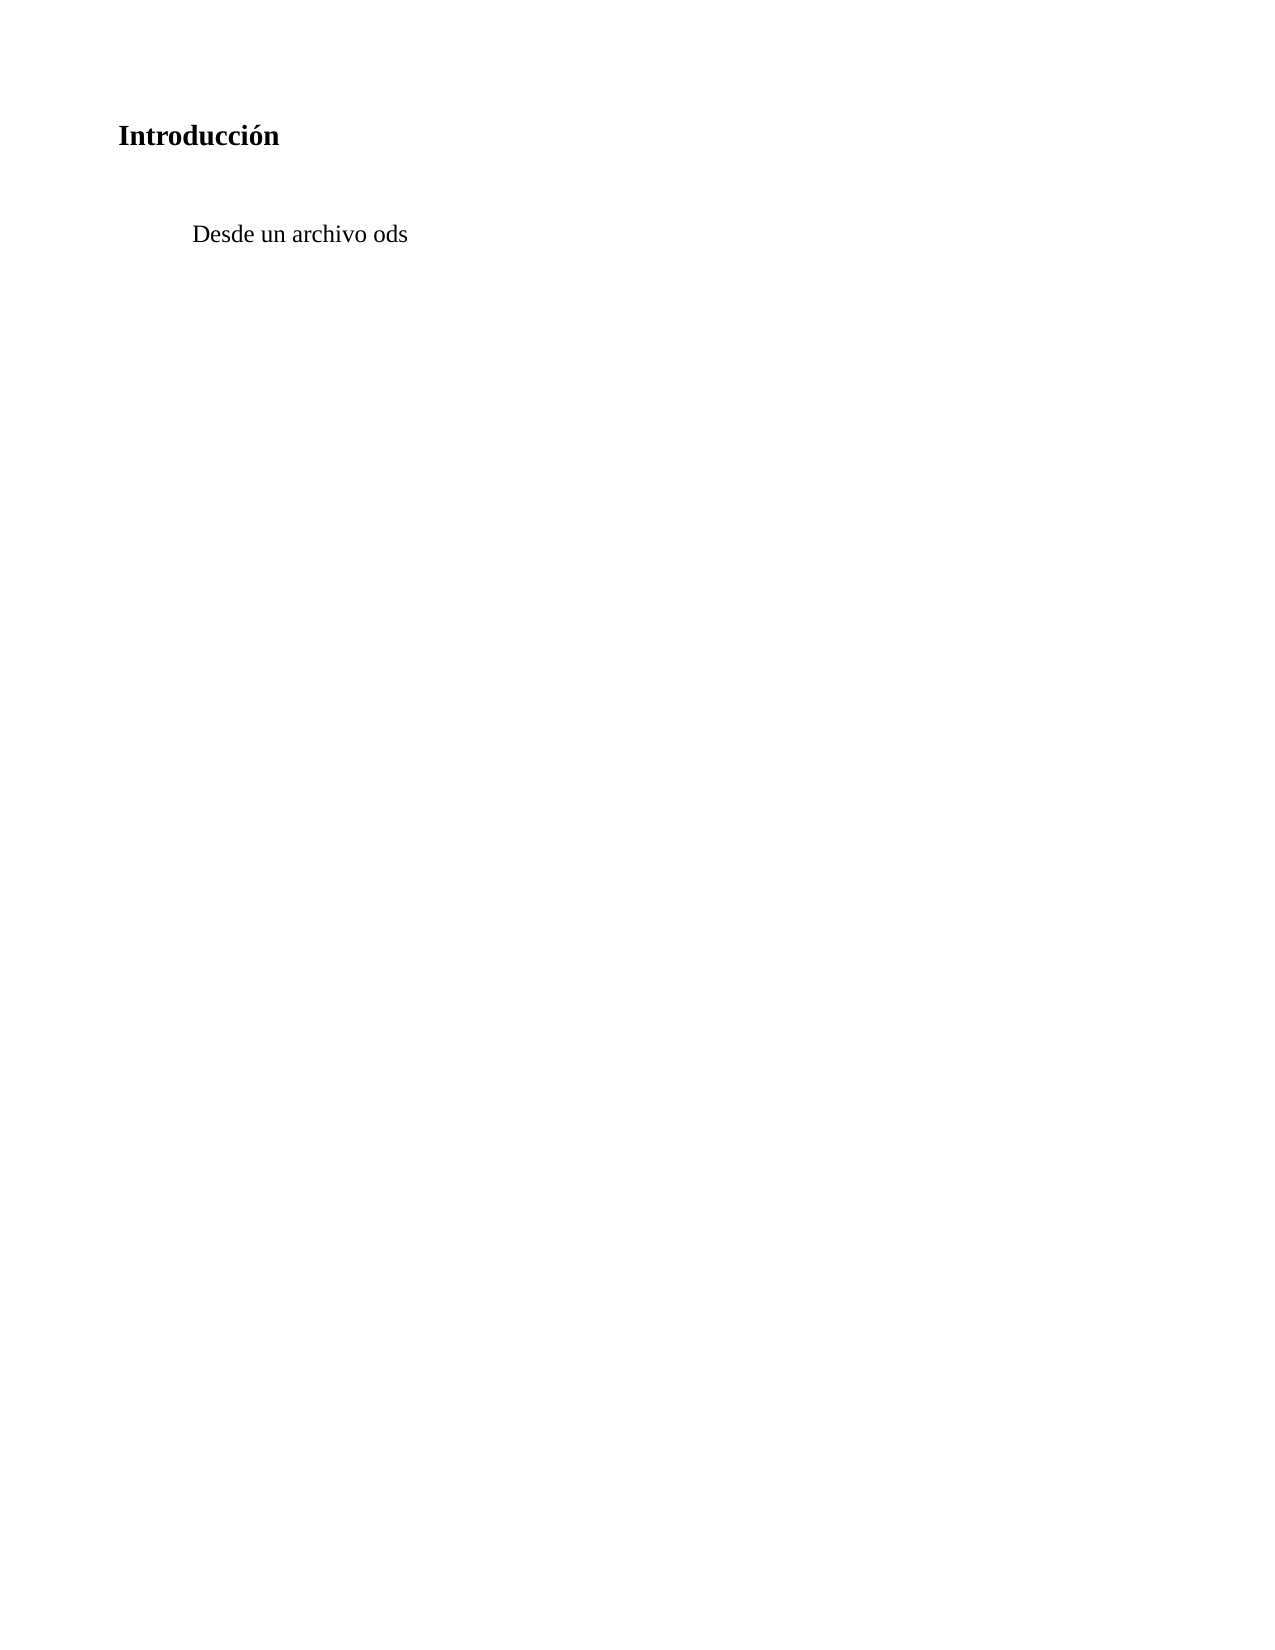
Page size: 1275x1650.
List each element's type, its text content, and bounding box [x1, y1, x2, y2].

text Desde un archivo ods [192, 219, 1157, 247]
text Introducción [118, 118, 1157, 152]
